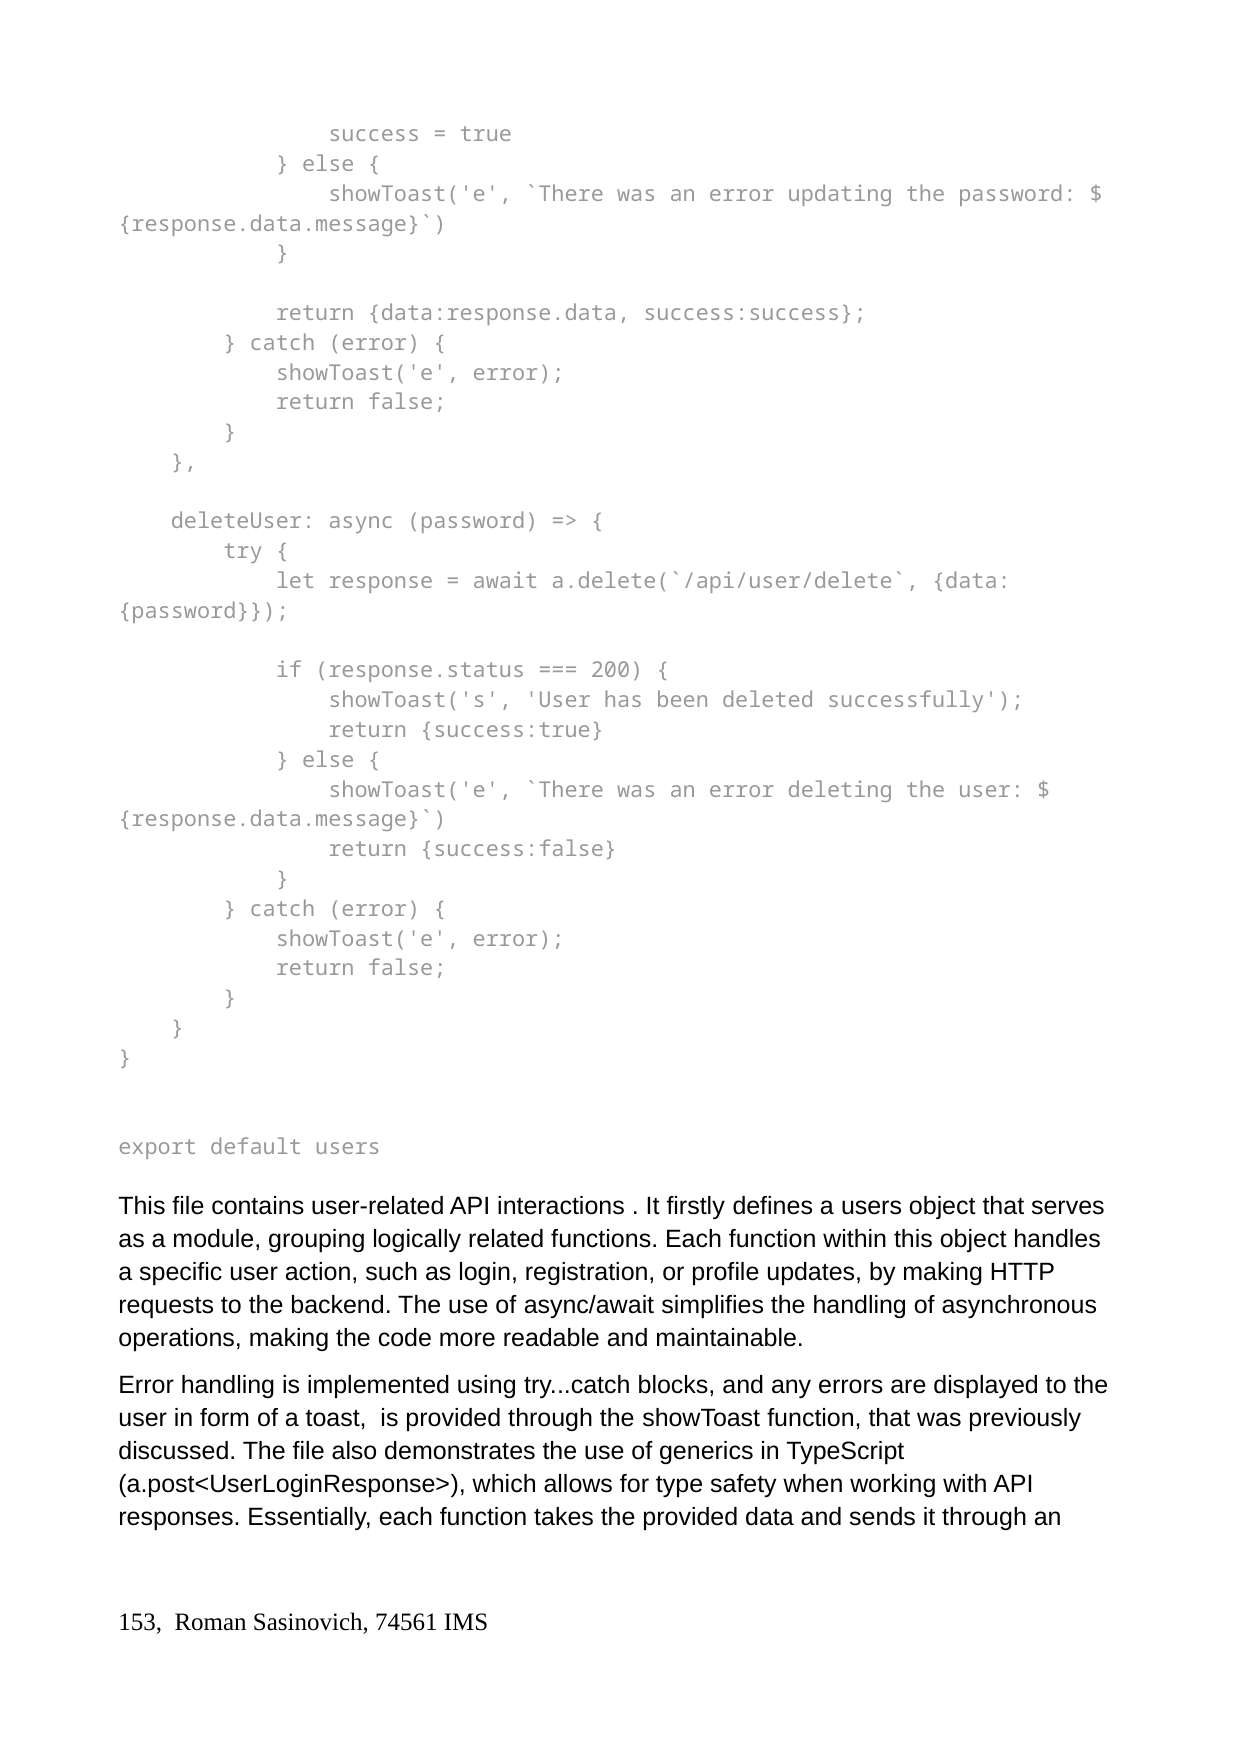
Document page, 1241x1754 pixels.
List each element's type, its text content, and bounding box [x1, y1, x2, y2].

text } [118, 416, 1122, 446]
text Error handling is implemented using try...catch blocks, and any errors are displayed to the user in form of a toast, is provided through the showToast function, that was previously discussed. The file also demonstrates the use of generics in TypeScript (a.post<UserLoginResponse>), which allows for type safety when working with API responses. Essentially, each function takes the provided data and sends it through an [118, 1370, 1122, 1531]
text } [118, 1042, 1122, 1071]
text return false; [118, 386, 1122, 416]
text deleteUser: async (password) => { [118, 505, 1122, 535]
text showToast('s', 'User has been deleted successfully'); [118, 684, 1122, 714]
text let response = await a.delete(`/api/user/delete`, {data:{password}}); [118, 565, 1122, 624]
text showToast('e', `There was an error updating the password: ${response.data.message}`) [118, 178, 1122, 237]
text success = true [118, 118, 1122, 148]
text } catch (error) { [118, 327, 1122, 356]
text } [118, 237, 1122, 267]
text } catch (error) { [118, 893, 1122, 922]
text return {success:true} [118, 714, 1122, 744]
text } [118, 1012, 1122, 1042]
text } else { [118, 148, 1122, 178]
text return {data:response.data, success:success}; [118, 297, 1122, 327]
text export default users [118, 1131, 1122, 1161]
text } else { [118, 744, 1122, 773]
text return false; [118, 952, 1122, 982]
text } [118, 863, 1122, 893]
text } [118, 982, 1122, 1012]
text showToast('e', error); [118, 356, 1122, 386]
text return {success:false} [118, 833, 1122, 863]
text showToast('e', error); [118, 922, 1122, 952]
text if (response.status === 200) { [118, 654, 1122, 684]
text }, [118, 446, 1122, 476]
text This file contains user-related API interactions . It firstly defines a users object that serves as a module, grouping logically related functions. Each function within this object handles a specific user action, such as login, registration, or profile updates, by making HTTP requests to the backend. The use of async/await simplifies the handling of asynchronous operations, making the code more readable and maintainable. [118, 1191, 1122, 1351]
text try { [118, 535, 1122, 565]
text showToast('e', `There was an error deleting the user: ${response.data.message}`) [118, 773, 1122, 833]
